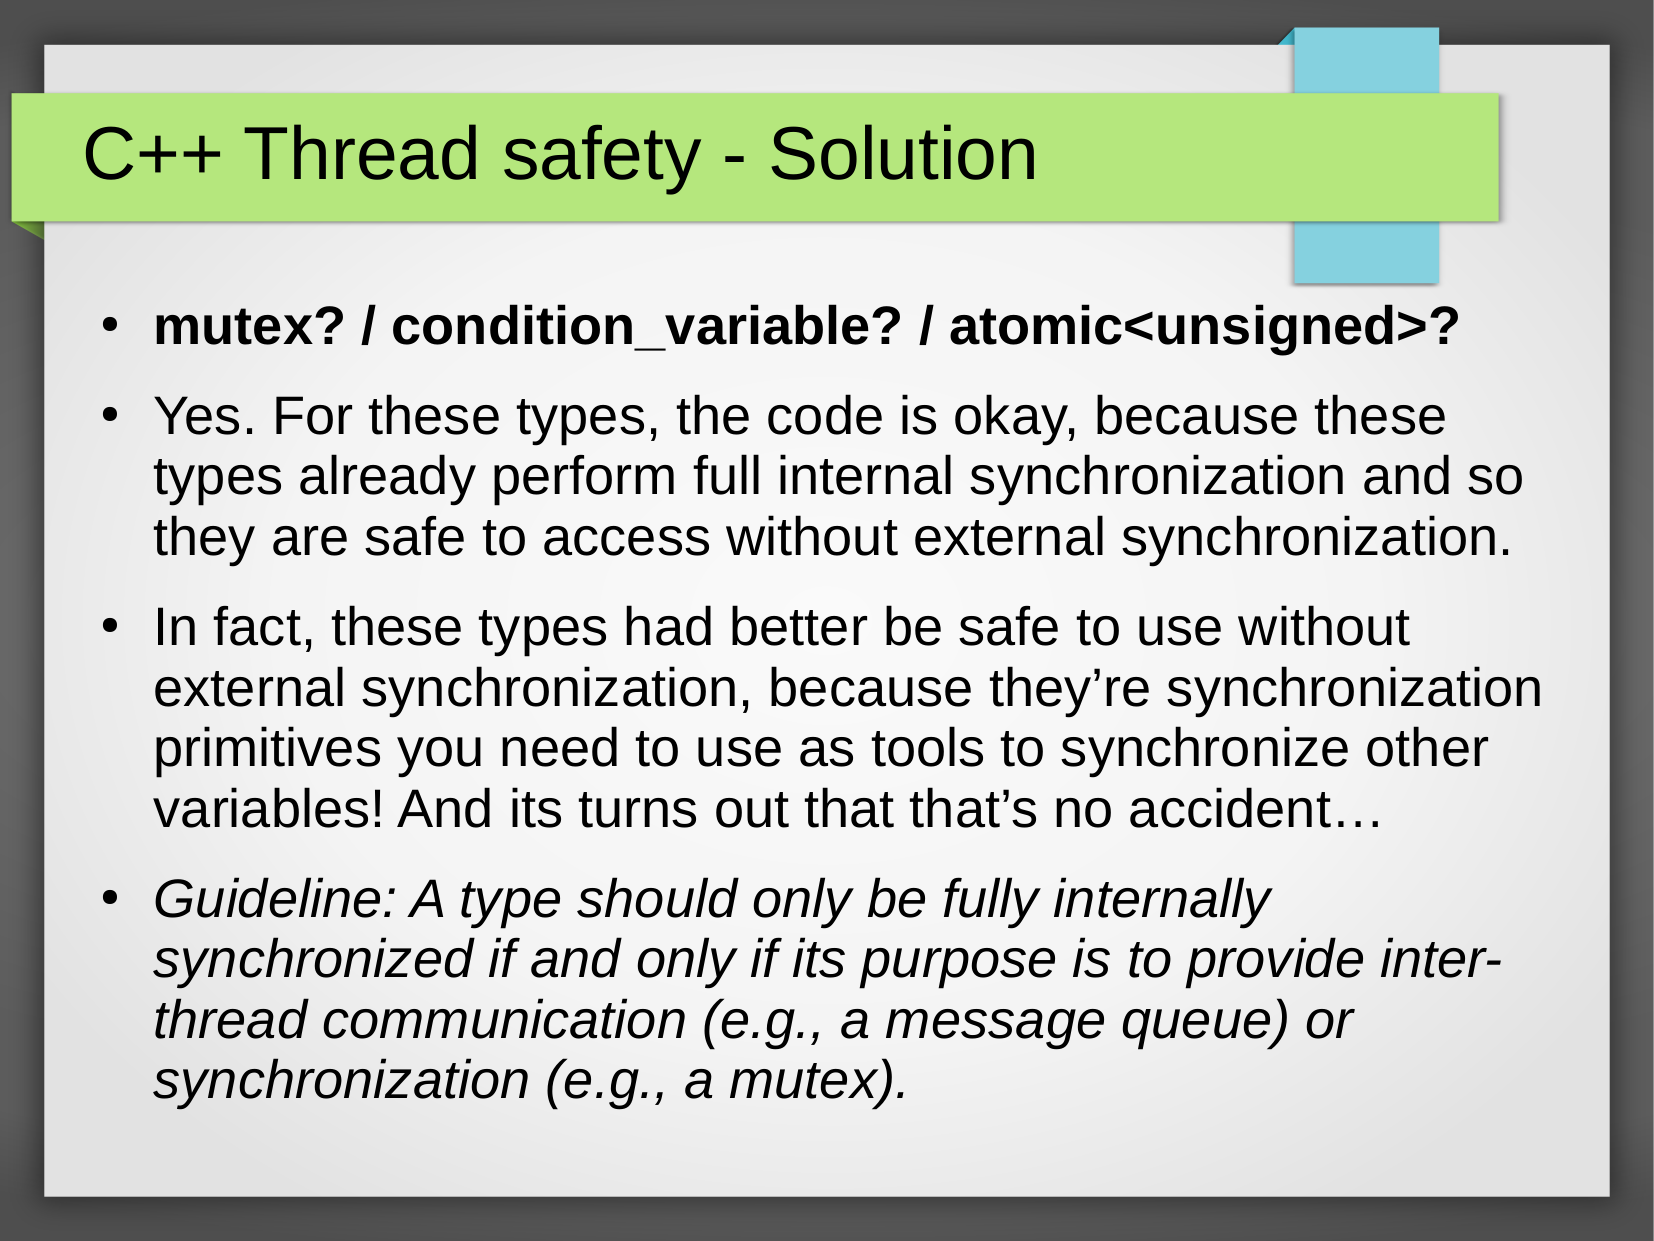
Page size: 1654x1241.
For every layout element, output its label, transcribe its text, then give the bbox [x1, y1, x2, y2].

list mutex? / condition_variable? / atomic<unsigned>? Yes. For these types, the code is okay, because these types already perform full internal synchronization and so they are safe to access without external synchronization. In fact, these types had better be safe to use without external synchronization, because they’re synchronization primitives you need to use as tools to synchronize other variables! And its turns out that that’s no accident… Guideline: A type should only be fully internally synchronized if and only if its purpose is to provide inter-thread communication (e.g., a message queue) or synchronization (e.g., a mutex). [82, 295, 1571, 1130]
picture [0, 0, 1654, 1241]
title C++ Thread safety - Solution [82, 94, 1264, 213]
